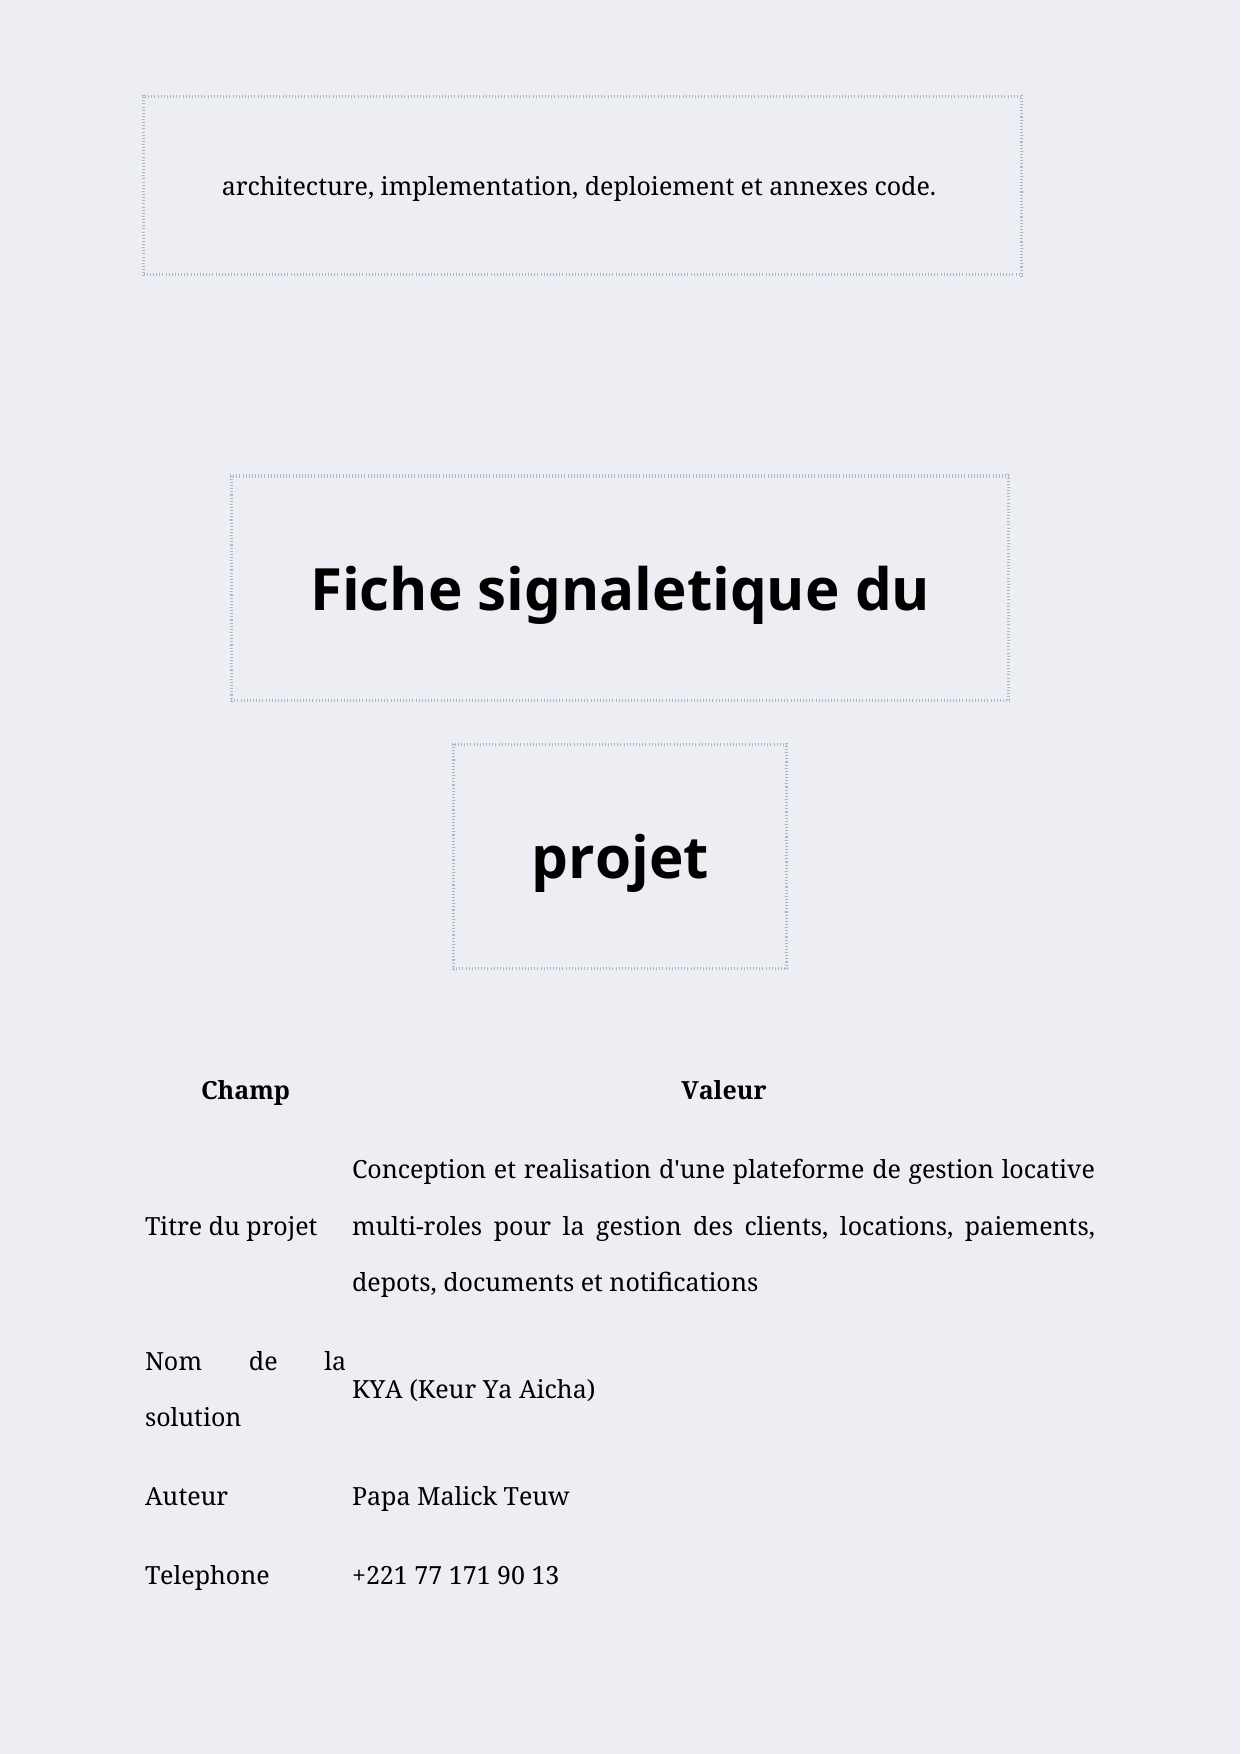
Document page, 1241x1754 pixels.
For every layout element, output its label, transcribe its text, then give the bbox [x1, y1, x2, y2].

text architecture, implementation, deploiement et annexes code. [142, 94, 1098, 276]
table_cell Telephone [142, 1555, 349, 1634]
table_cell Papa Malick Teuw [349, 1476, 1098, 1555]
table_cell Titre du projet [142, 1149, 349, 1341]
table_header Champ [142, 1070, 349, 1149]
table_header Valeur [349, 1070, 1098, 1149]
subtitle Fiche signaletique du projet [142, 474, 1098, 970]
table_cell Conception et realisation d'une plateforme de gestion locative multi-roles pour la gestion des clients, locations, paiements, depots, documents et notifications [349, 1149, 1098, 1341]
table_cell Nom de la solution [142, 1341, 349, 1476]
table_cell Auteur [142, 1476, 349, 1555]
table_cell +221 77 171 90 13 [349, 1555, 1098, 1634]
table_cell KYA (Keur Ya Aicha) [349, 1341, 1098, 1476]
